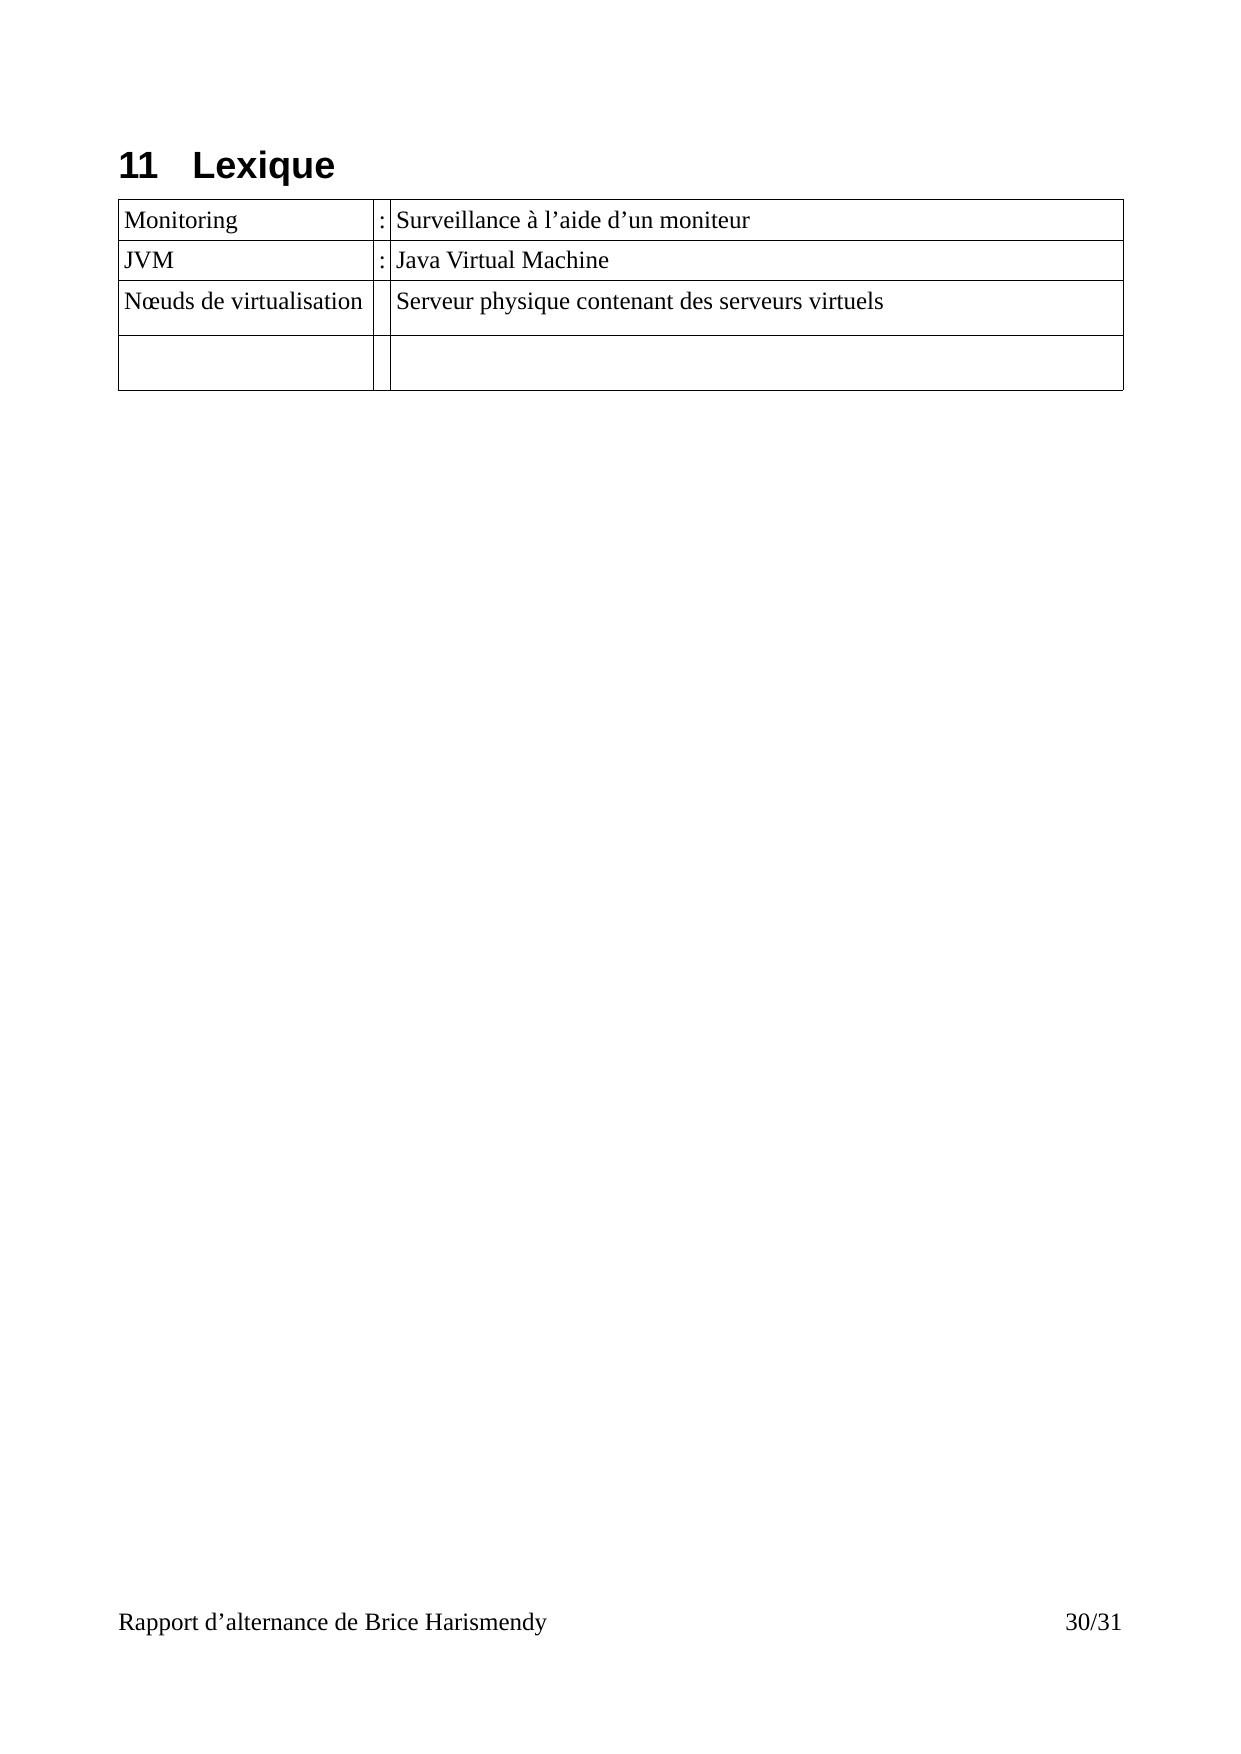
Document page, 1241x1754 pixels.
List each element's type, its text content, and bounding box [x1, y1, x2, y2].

subtitle Lexique [118, 143, 1122, 187]
table_cell Serveur physique contenant des serveurs virtuels [391, 281, 1123, 335]
table_cell Java Virtual Machine [391, 241, 1123, 280]
table_cell : [374, 241, 390, 280]
table_cell [391, 336, 1123, 390]
table_header Surveillance à l’aide d’un moniteur [391, 200, 1123, 239]
table_cell [119, 336, 373, 390]
table_cell Nœuds de virtualisation [119, 281, 373, 335]
table_cell [374, 336, 390, 390]
table_cell JVM [119, 241, 373, 280]
table_cell [374, 281, 390, 335]
table_header : [374, 200, 390, 239]
table_header Monitoring [119, 200, 373, 239]
